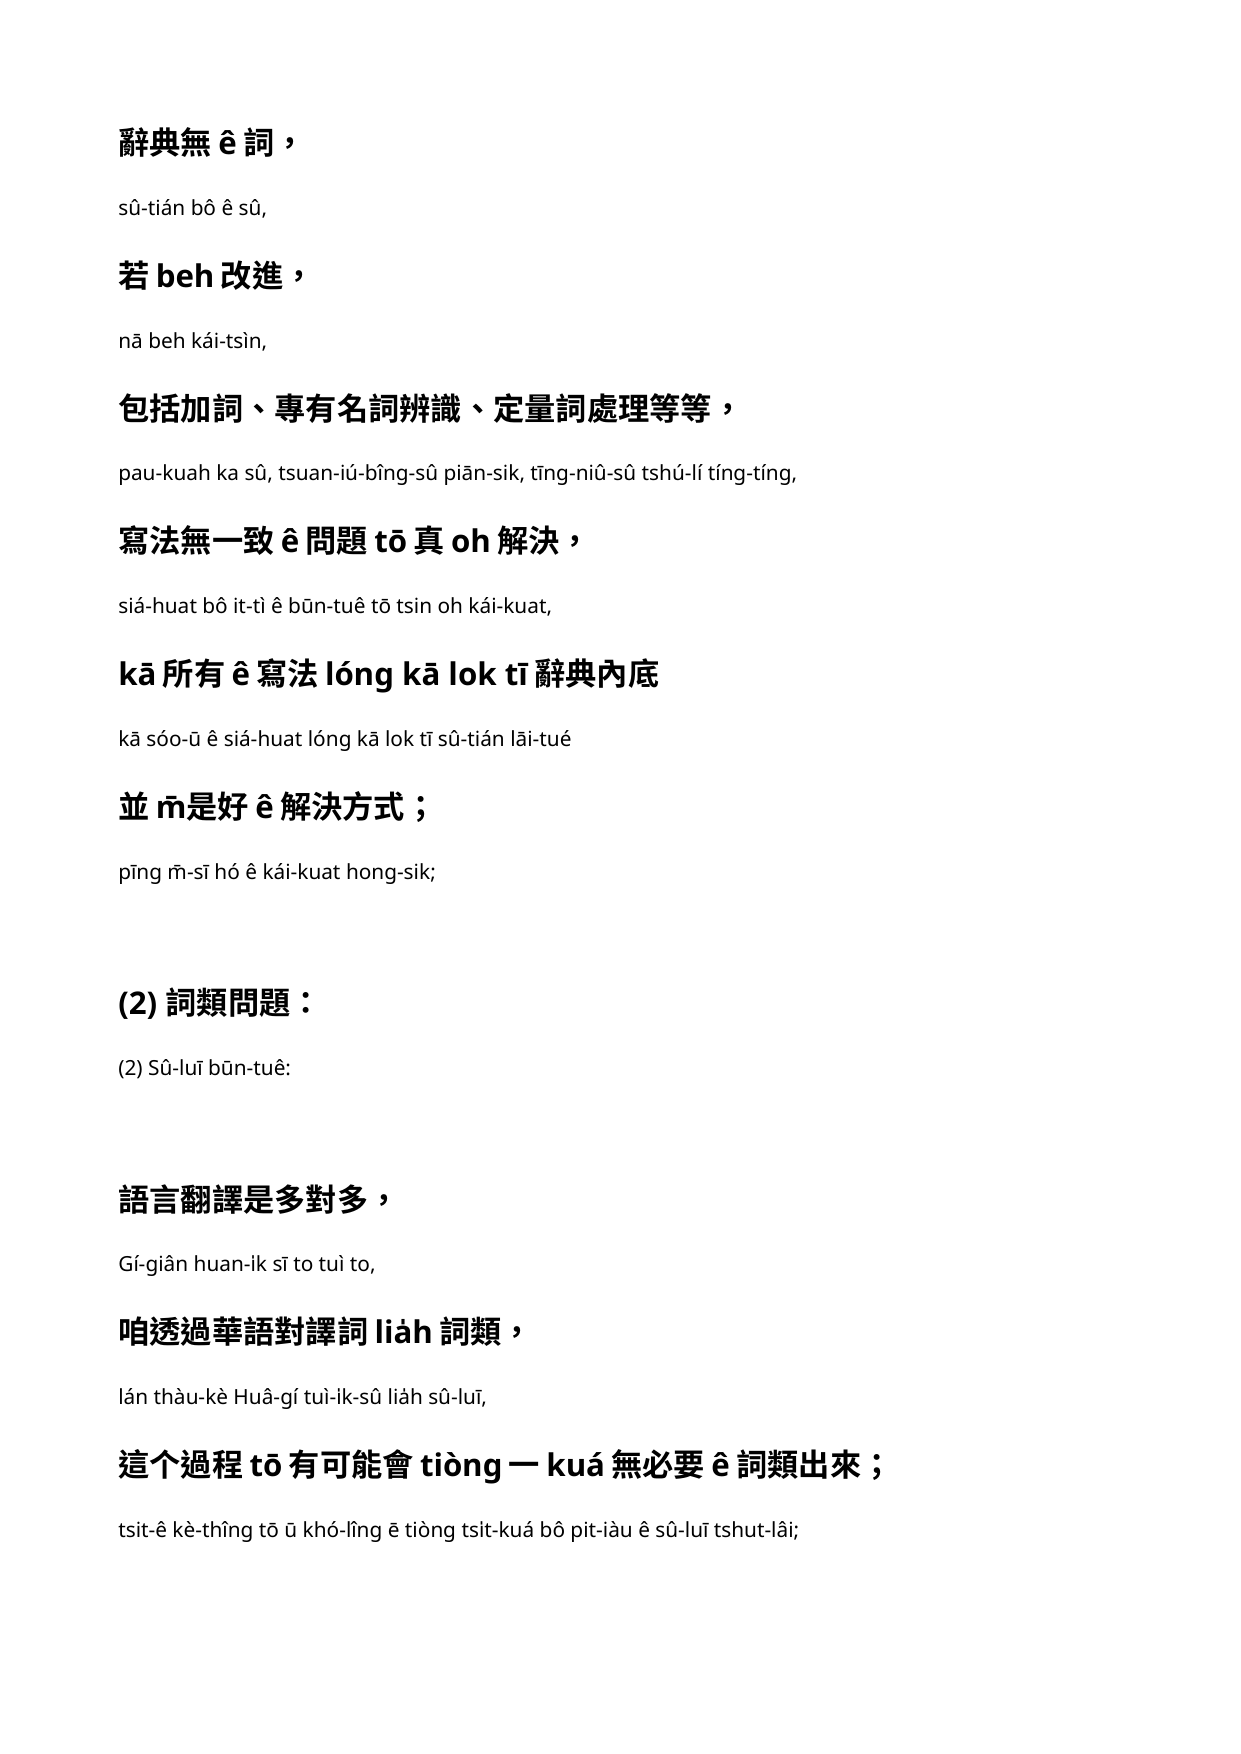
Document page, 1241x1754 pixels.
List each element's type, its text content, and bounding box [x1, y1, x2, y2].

text 包括加詞、專有名詞辨識、定量詞處理等等， [118, 384, 1122, 429]
text 辭典無ê詞， [118, 118, 1122, 163]
text kā所有ê寫法lóng kā lok tī辭典內底 [118, 649, 1122, 694]
text lán thàu-kè Huâ-gí tuì-i̍k-sû lia̍h sû-luī, [118, 1382, 1122, 1411]
text 若beh改進， [118, 251, 1122, 296]
text pīng m̄-sī hó ê kái-kuat hong-sik; [118, 857, 1122, 885]
text 語言翻譯是多對多， [118, 1175, 1122, 1220]
text siá-huat bô it-tì ê būn-tuê tō tsin oh kái-kuat, [118, 591, 1122, 620]
text tsit-ê kè-thîng tō ū khó-lîng ē tiòng tsi̍t-kuá bô pit-iàu ê sû-luī tshut-lâi; [118, 1515, 1122, 1543]
text kā sóo-ū ê siá-huat lóng kā lok tī sû-tián lāi-tué [118, 724, 1122, 752]
text 寫法無一致ê問題tō真oh解決， [118, 516, 1122, 562]
text 咱透過華語對譯詞lia̍h詞類， [118, 1307, 1122, 1353]
text (2) 詞類問題： [118, 978, 1122, 1024]
text sû-tián bô ê sû, [118, 193, 1122, 221]
text 並m̄是好ê解決方式； [118, 782, 1122, 827]
text nā beh kái-tsìn, [118, 326, 1122, 354]
text pau-kuah ka sû, tsuan-iú-bîng-sû piān-sik, tīng-niû-sû tshú-lí tíng-tíng, [118, 458, 1122, 487]
text 這个過程tō有可能會tiòng一kuá無必要ê詞類出來； [118, 1440, 1122, 1486]
text (2) Sû-luī būn-tuê: [118, 1053, 1122, 1082]
text Gí-giân huan-i̍k sī to tuì to, [118, 1249, 1122, 1278]
